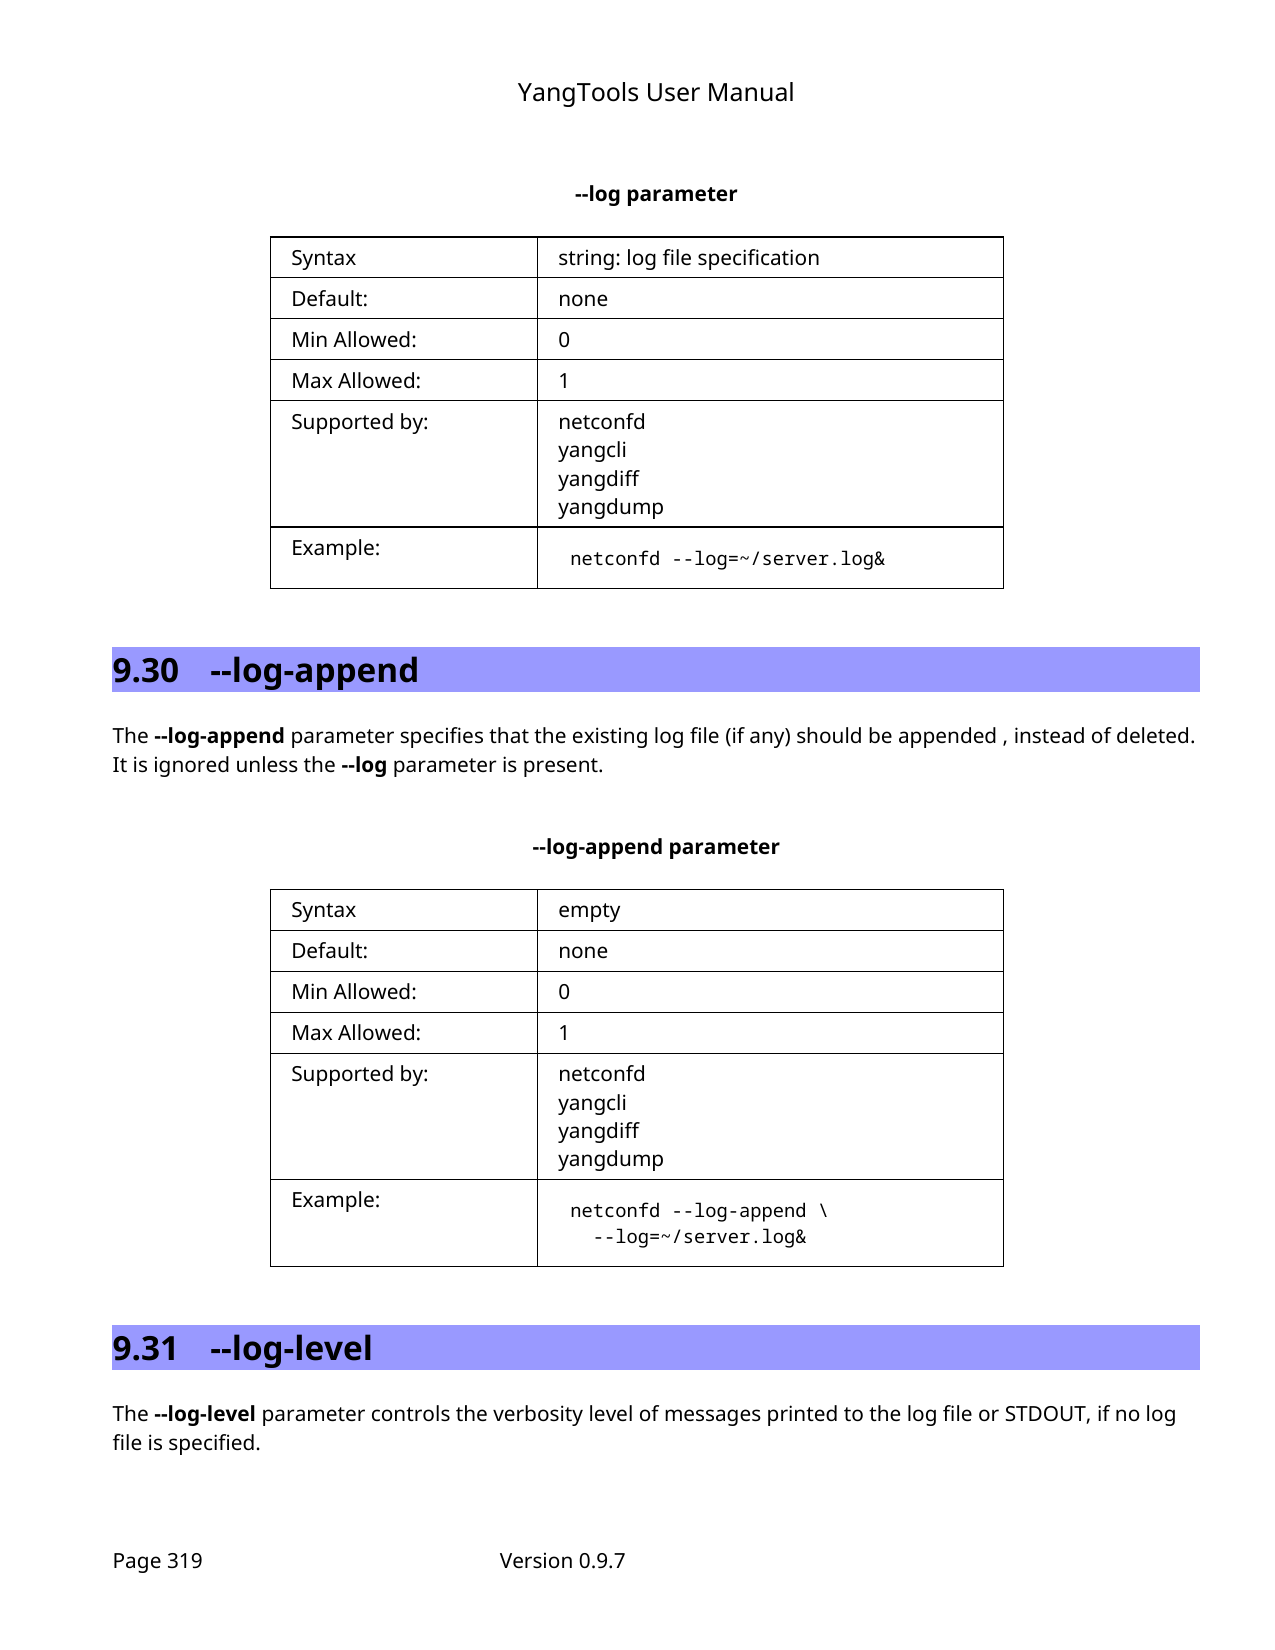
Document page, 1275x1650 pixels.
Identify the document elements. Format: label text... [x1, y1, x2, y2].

subtitle --log-level [112, 1325, 1200, 1370]
table_cell Default: [271, 278, 537, 318]
table_header Syntax [271, 890, 537, 930]
table_cell Supported by: [271, 1054, 537, 1179]
table_cell Max Allowed: [271, 1013, 537, 1052]
text The --log-append parameter specifies that the existing log file (if any) should be appended , instead of deleted. It is ignored unless the --log parameter is present. [112, 722, 1200, 778]
table_cell 0 [538, 972, 1003, 1012]
table_cell Min Allowed: [271, 319, 537, 359]
table_header Syntax [271, 238, 537, 277]
table_header string: log file specification [538, 238, 1003, 277]
table_cell netconfd --log-append \ --log=~/server.log& [538, 1180, 1003, 1266]
table_cell Min Allowed: [271, 972, 537, 1012]
table_cell none [538, 931, 1003, 971]
table_cell Supported by: [271, 401, 537, 526]
table_cell Example: [271, 1180, 537, 1266]
table_cell none [538, 278, 1003, 318]
subtitle --log-append parameter [127, 832, 1185, 860]
text The --log-level parameter controls the verbosity level of messages printed to the log file or STDOUT, if no log file is specified. [112, 1399, 1200, 1456]
table_cell 1 [538, 1013, 1003, 1052]
table_cell netconfd --log=~/server.log& [538, 528, 1003, 588]
table_cell netconfd yangcli yangdiff yangdump [538, 401, 1003, 526]
table_cell netconfd yangcli yangdiff yangdump [538, 1054, 1003, 1179]
table_header empty [538, 890, 1003, 930]
subtitle --log-append [112, 647, 1200, 692]
table_cell Max Allowed: [271, 360, 537, 400]
subtitle --log parameter [127, 179, 1185, 208]
table_cell 0 [538, 319, 1003, 359]
table_cell 1 [538, 360, 1003, 400]
table_cell Example: [271, 528, 537, 588]
table_cell Default: [271, 931, 537, 971]
